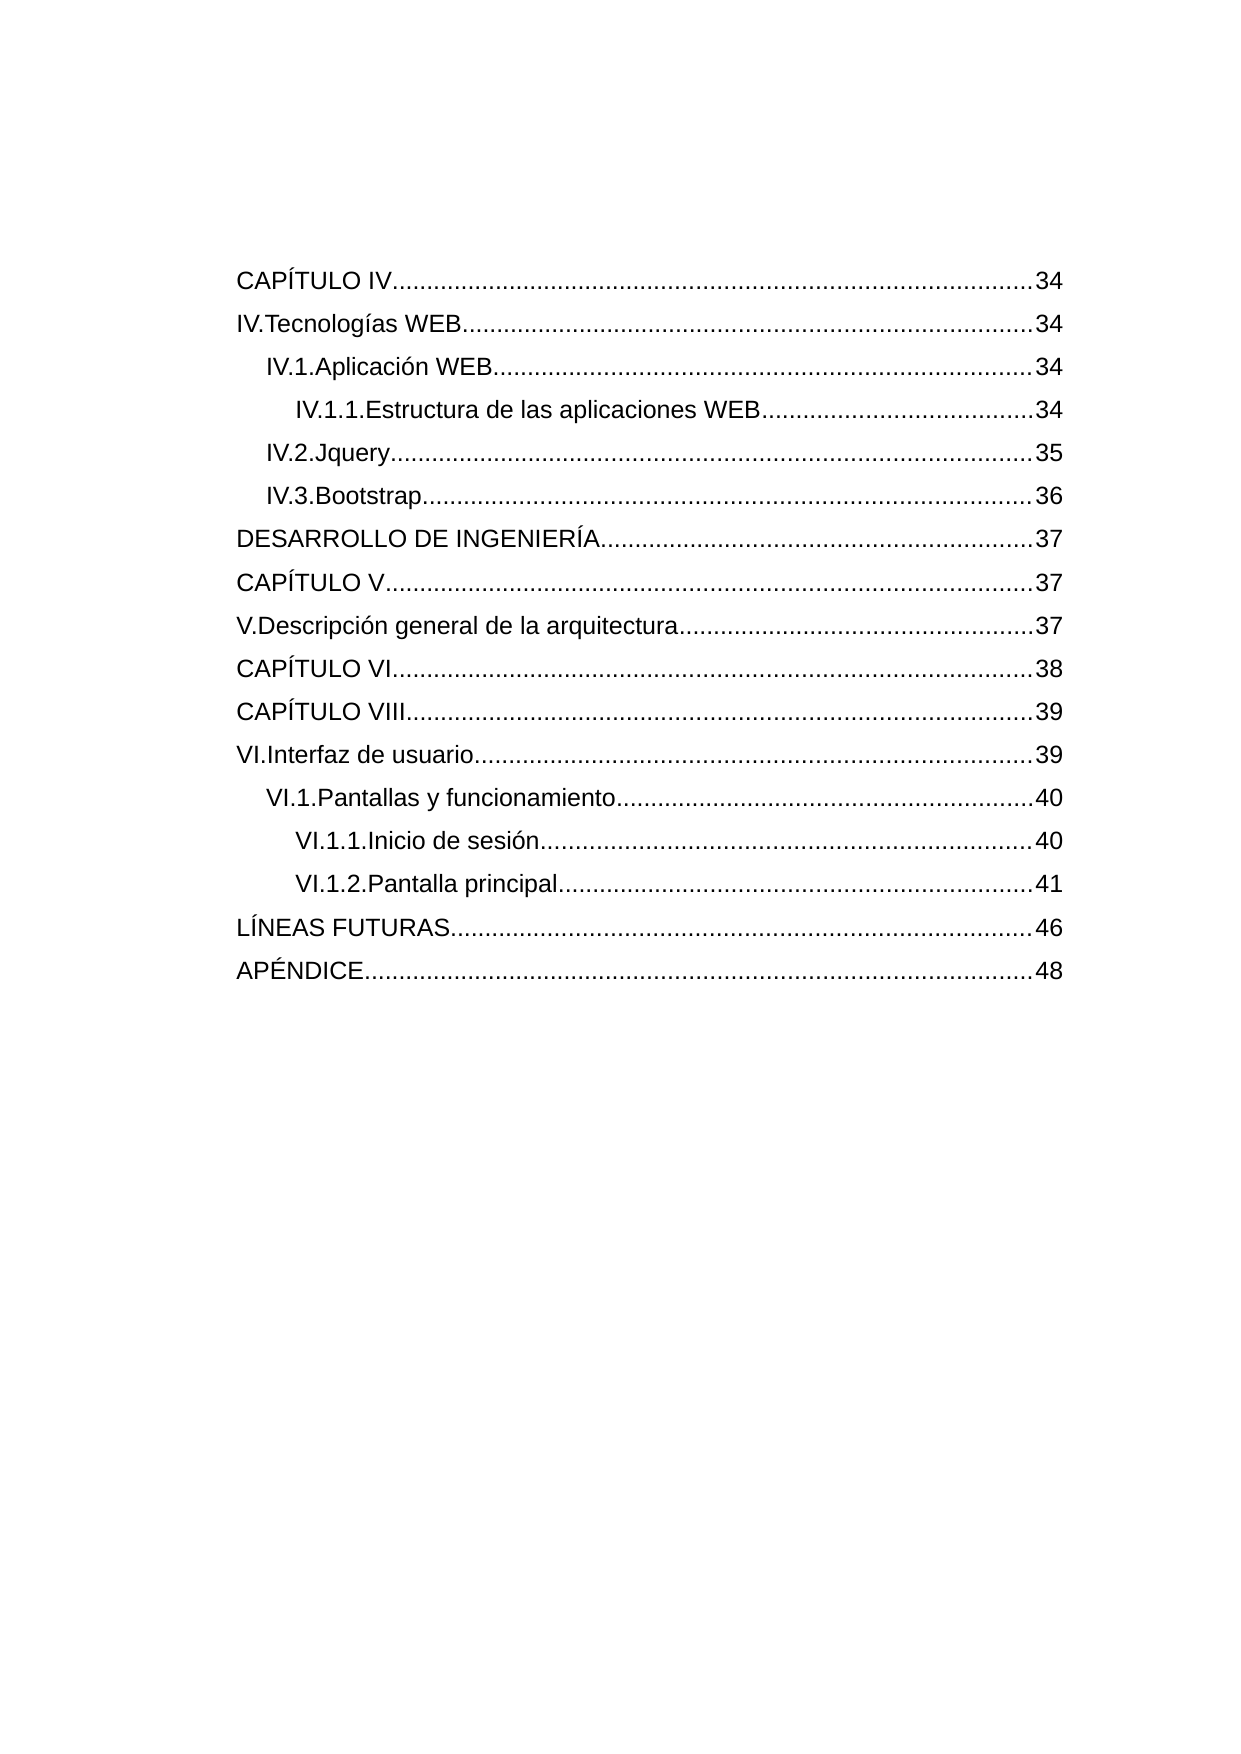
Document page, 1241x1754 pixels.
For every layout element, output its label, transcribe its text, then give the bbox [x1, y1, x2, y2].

text LÍNEAS FUTURAS 46 [236, 913, 1063, 941]
text VI.1.1.Inicio de sesión 40 [295, 826, 1063, 855]
text IV.1.Aplicación WEB 34 [266, 352, 1063, 381]
text APÉNDICE 48 [236, 956, 1063, 984]
text IV.Tecnologías WEB 34 [236, 309, 1063, 338]
text CAPÍTULO VIII 39 [236, 697, 1063, 726]
text VI.1.Pantallas y funcionamiento 40 [266, 783, 1063, 812]
text CAPÍTULO IV 34 [236, 266, 1063, 294]
text VI.Interfaz de usuario 39 [236, 740, 1063, 769]
text DESARROLLO DE INGENIERÍA 37 [236, 524, 1063, 553]
text CAPÍTULO VI 38 [236, 654, 1063, 683]
text V.Descripción general de la arquitectura 37 [236, 611, 1063, 639]
text VI.1.2.Pantalla principal 41 [295, 869, 1063, 898]
text CAPÍTULO V 37 [236, 568, 1063, 596]
text IV.1.1.Estructura de las aplicaciones WEB 34 [295, 395, 1063, 424]
text IV.2.Jquery 35 [266, 438, 1063, 467]
text IV.3.Bootstrap 36 [266, 481, 1063, 510]
